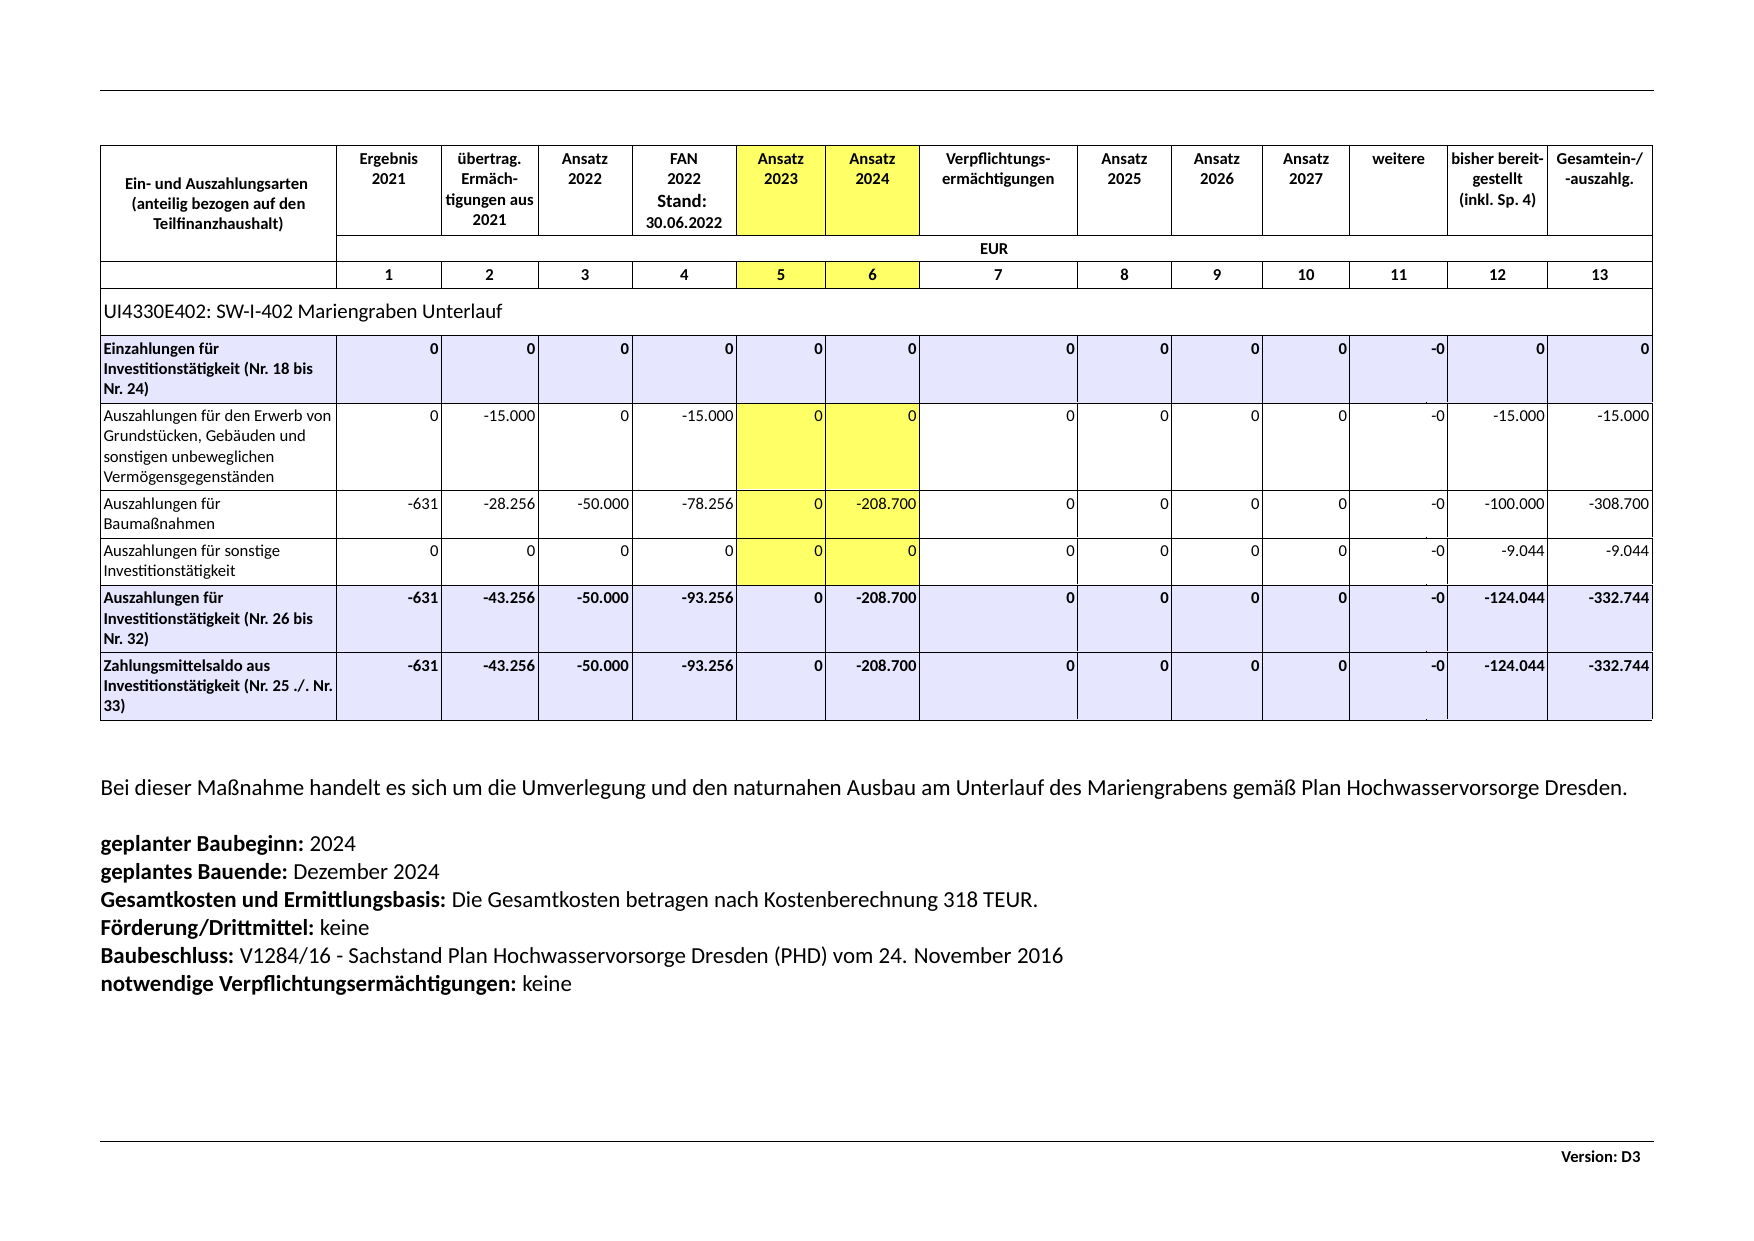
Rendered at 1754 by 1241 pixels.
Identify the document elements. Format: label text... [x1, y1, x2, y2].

table_cell 0 [737, 539, 825, 584]
table_cell 0 [1078, 586, 1171, 651]
table_cell 13 [1548, 262, 1652, 288]
table_cell 0 [920, 653, 1077, 719]
table_cell -0 [1350, 491, 1447, 537]
table_cell -43.256 [442, 653, 538, 719]
table_header Ansatz 2023 [737, 146, 825, 235]
table_cell 0 [1078, 336, 1171, 402]
table_cell 0 [737, 586, 825, 651]
table_cell Zahlungsmittelsaldo aus Investitionstätigkeit (Nr. 25 ./. Nr. 33) [101, 653, 336, 719]
table_cell 0 [1548, 336, 1652, 402]
table_cell -50.000 [539, 653, 632, 719]
table_cell 0 [737, 653, 825, 719]
table_cell 0 [539, 404, 632, 489]
table_cell -631 [337, 491, 441, 537]
table_cell -208.700 [826, 586, 919, 651]
text geplantes Bauende: Dezember 2024 [100, 857, 1653, 885]
table_cell Auszahlungen für Investitionstätigkeit (Nr. 26 bis Nr. 32) [101, 586, 336, 651]
table_header Ansatz 2025 [1078, 146, 1171, 235]
table_cell 0 [539, 336, 632, 402]
text notwendige Verpflichtungsermächtigungen: keine [100, 969, 1653, 997]
table_cell 0 [1172, 336, 1262, 402]
table_cell 0 [442, 336, 538, 402]
table_cell 0 [337, 336, 441, 402]
table_cell -50.000 [539, 586, 632, 651]
table_cell 1 [337, 262, 441, 288]
table_cell -0 [1350, 404, 1447, 489]
table_cell 10 [1263, 262, 1349, 288]
table_cell -9.044 [1548, 539, 1652, 584]
table_cell -308.700 [1548, 491, 1652, 537]
table_cell -332.744 [1548, 586, 1652, 651]
table_cell 0 [1263, 539, 1349, 584]
table_cell 0 [1172, 539, 1262, 584]
table_cell -0 [1350, 653, 1447, 719]
table_cell 0 [1078, 539, 1171, 584]
table_cell 0 [1448, 336, 1547, 402]
table_cell -93.256 [633, 653, 736, 719]
table_cell 0 [633, 336, 736, 402]
table_cell 0 [539, 539, 632, 584]
table_cell -332.744 [1548, 653, 1652, 719]
table_cell 9 [1172, 262, 1262, 288]
table_cell -124.044 [1448, 653, 1547, 719]
table_cell Auszahlungen für den Erwerb von Grundstücken, Gebäuden und sonstigen unbeweglichen Vermögensgegenständen [101, 404, 336, 489]
table_header weitere [1350, 146, 1447, 235]
table_cell [101, 262, 336, 288]
table_cell 3 [539, 262, 632, 288]
table_cell 0 [920, 336, 1077, 402]
table_cell -93.256 [633, 586, 736, 651]
table_cell -15.000 [1448, 404, 1547, 489]
table_cell -15.000 [442, 404, 538, 489]
table_cell 0 [920, 491, 1077, 537]
table_header FAN 2022 Stand: 30.06.2022 [633, 146, 736, 235]
table_cell -100.000 [1448, 491, 1547, 537]
table_cell -28.256 [442, 491, 538, 537]
table_cell 0 [737, 336, 825, 402]
table_cell -43.256 [442, 586, 538, 651]
table_cell -15.000 [633, 404, 736, 489]
table_cell Auszahlungen für sonstige Investitionstätigkeit [101, 539, 336, 584]
table_cell 7 [920, 262, 1077, 288]
table_cell 0 [1172, 404, 1262, 489]
table_header Ansatz 2027 [1263, 146, 1349, 235]
table_header bisher bereit-gestellt (inkl. Sp. 4) [1448, 146, 1547, 235]
text geplanter Baubeginn: 2024 [100, 829, 1653, 857]
table_cell 0 [1172, 491, 1262, 537]
table_cell 0 [1263, 336, 1349, 402]
text Förderung/Drittmittel: keine [100, 913, 1653, 941]
table_cell 0 [1172, 586, 1262, 651]
table_cell 12 [1448, 262, 1547, 288]
table_header Gesamtein-/ -auszahlg. [1548, 146, 1652, 235]
table_cell 0 [1078, 653, 1171, 719]
table_cell Auszahlungen für Baumaßnahmen [101, 491, 336, 537]
table_cell -0 [1350, 586, 1447, 651]
table_cell 0 [826, 336, 919, 402]
table_cell 0 [633, 539, 736, 584]
table_cell 0 [737, 491, 825, 537]
text Baubeschluss: V1284/16 - Sachstand Plan Hochwasservorsorge Dresden (PHD) vom 24. November 2016 [100, 941, 1653, 969]
table_cell -78.256 [633, 491, 736, 537]
table_cell -208.700 [826, 491, 919, 537]
table_cell -631 [337, 586, 441, 651]
table_cell 0 [737, 404, 825, 489]
table_cell 0 [442, 539, 538, 584]
text Gesamtkosten und Ermittlungsbasis: Die Gesamtkosten betragen nach Kostenberechnung 318 TEUR. [100, 885, 1653, 913]
table_cell -9.044 [1448, 539, 1547, 584]
table_cell 0 [337, 539, 441, 584]
table_cell 4 [633, 262, 736, 288]
table_cell 0 [920, 539, 1077, 584]
table_cell 0 [920, 586, 1077, 651]
table_cell 0 [1263, 653, 1349, 719]
table_cell 0 [1172, 653, 1262, 719]
table_header übertrag. Ermäch-tigungen aus 2021 [442, 146, 538, 235]
table_cell 0 [826, 404, 919, 489]
table_header Ein- und Auszahlungsarten (anteilig bezogen auf den Teilfinanzhaushalt) [101, 146, 336, 261]
table_cell 0 [920, 404, 1077, 489]
table_cell -124.044 [1448, 586, 1547, 651]
table_cell -631 [337, 653, 441, 719]
table_cell UI4330E402: SW-I-402 Mariengraben Unterlauf [101, 289, 1652, 335]
table_header Ergebnis 2021 [337, 146, 441, 235]
table_cell -50.000 [539, 491, 632, 537]
table_header Ansatz 2024 [826, 146, 919, 235]
table_cell -208.700 [826, 653, 919, 719]
table_header Ansatz 2022 [539, 146, 632, 235]
table_header Ansatz 2026 [1172, 146, 1262, 235]
text Bei dieser Maßnahme handelt es sich um die Umverlegung und den naturnahen Ausbau am Unterlauf des Mariengrabens gemäß Plan Hochwasservorsorge Dresden. [100, 773, 1653, 801]
table_cell -15.000 [1548, 404, 1652, 489]
table_cell 0 [1078, 491, 1171, 537]
table_cell 11 [1350, 262, 1447, 288]
table_cell 0 [1078, 404, 1171, 489]
table_cell -0 [1350, 539, 1447, 584]
table_cell -0 [1350, 336, 1447, 402]
table_cell 2 [442, 262, 538, 288]
table_cell 0 [1263, 491, 1349, 537]
table_cell 0 [1263, 586, 1349, 651]
table_cell 5 [737, 262, 825, 288]
table_cell 8 [1078, 262, 1171, 288]
table_cell 0 [337, 404, 441, 489]
table_cell Einzahlungen für Investitionstätigkeit (Nr. 18 bis Nr. 24) [101, 336, 336, 402]
table_cell 0 [1263, 404, 1349, 489]
table_cell EUR [337, 236, 1652, 261]
table_cell 6 [826, 262, 919, 288]
table_cell 0 [826, 539, 919, 584]
table_header Verpflichtungs-ermächtigungen [920, 146, 1077, 235]
